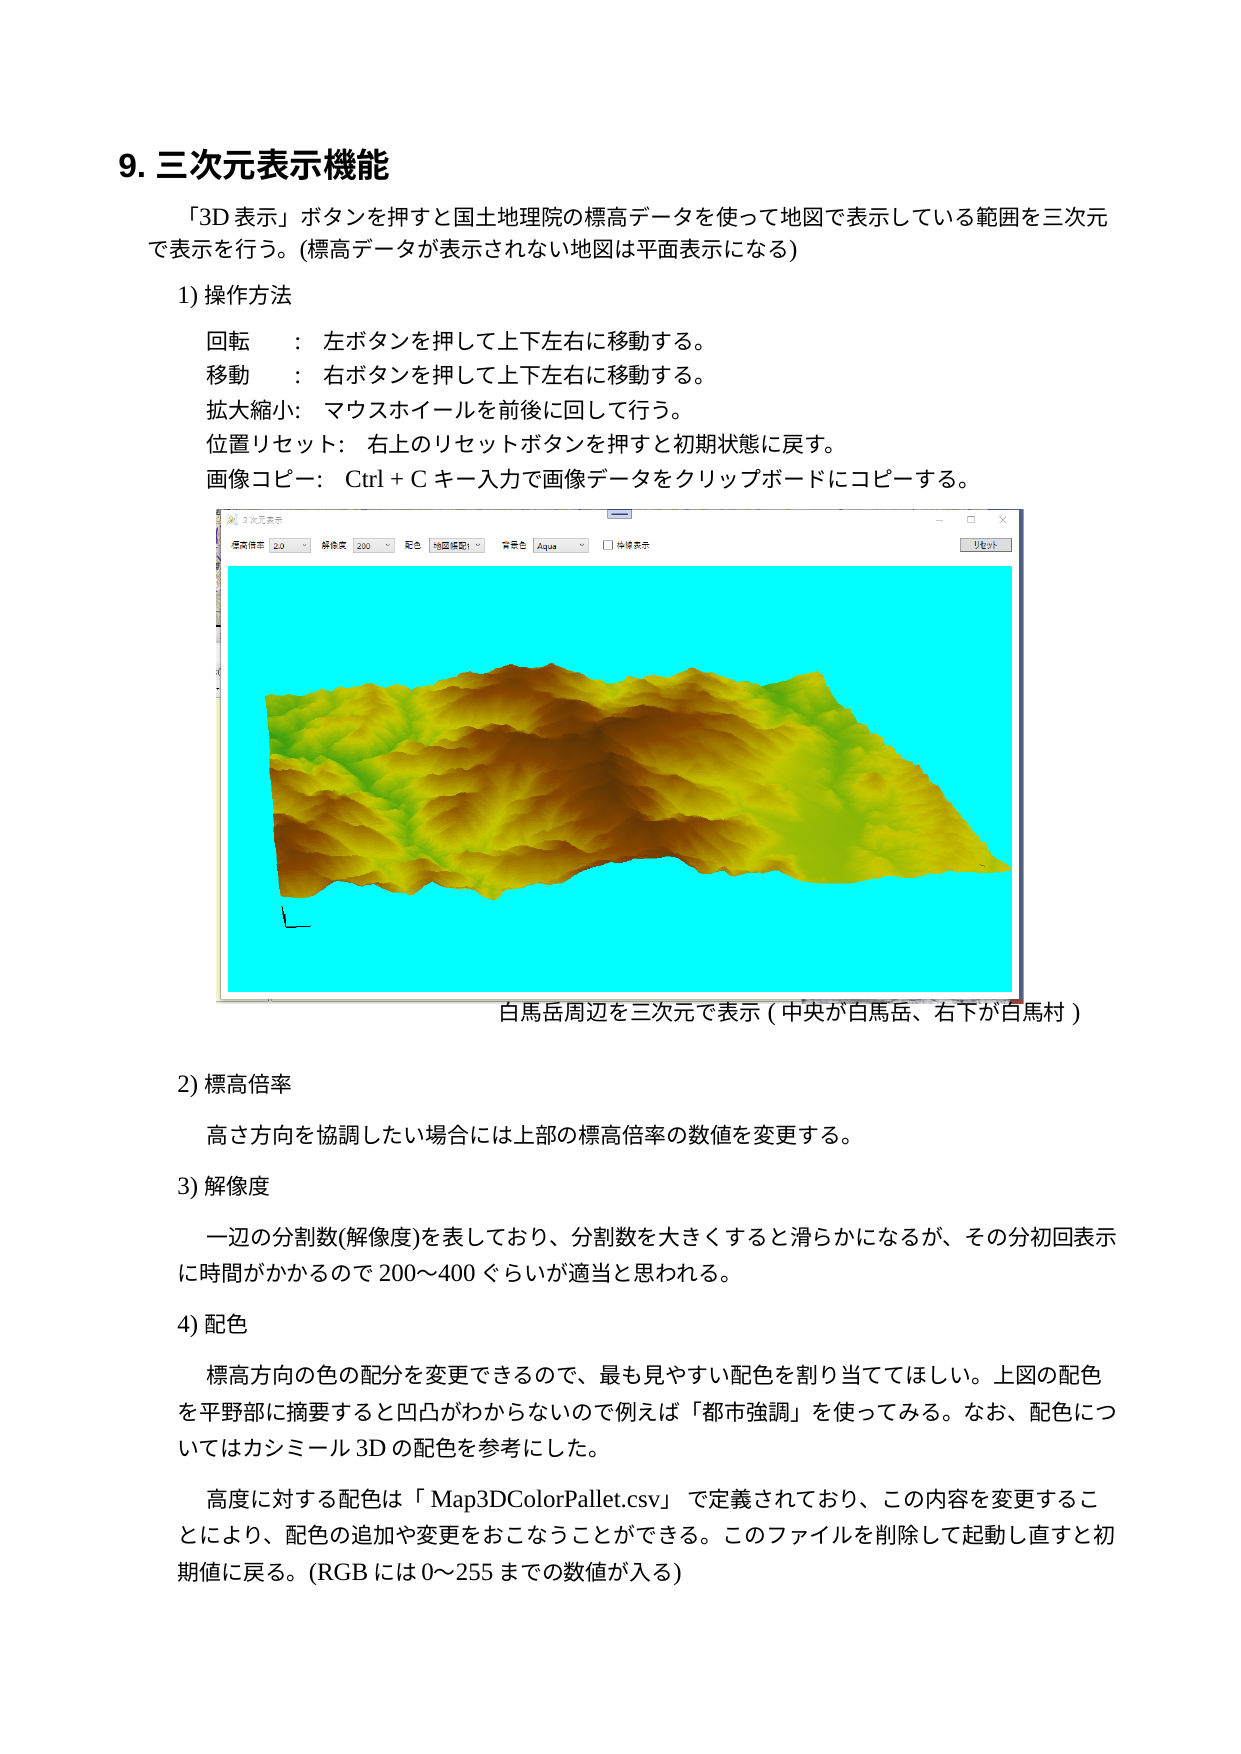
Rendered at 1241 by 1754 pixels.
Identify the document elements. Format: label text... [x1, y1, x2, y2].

text 拡大縮小: マウスホイールを前後に回して行う。 [177, 393, 1122, 424]
text 標高方向の色の配分を変更できるので、最も見やすい配色を割り当ててほしい。上図の配色を平野部に摘要すると凹凸がわからないので例えば「都市強調」を使ってみる。なお、配色についてはカシミール3Dの配色を参考にした。 [177, 1358, 1122, 1463]
subtitle 9. 三次元表示機能 [118, 139, 1122, 187]
text 3) 解像度 [148, 1169, 1122, 1201]
text 高さ方向を協調したい場合には上部の標高倍率の数値を変更する。 [177, 1118, 1122, 1150]
picture [216, 509, 1024, 1004]
text 一辺の分割数(解像度)を表しており、分割数を大きくすると滑らかになるが、その分初回表示に時間がかかるので200～400ぐらいが適当と思われる。 [177, 1220, 1122, 1288]
text 「3D表示」ボタンを押すと国土地理院の標高データを使って地図で表示している範囲を三次元で表示を行う。(標高データが表示されない地図は平面表示になる) [148, 200, 1122, 263]
text 画像コピー: Ctrl + C キー入力で画像データをクリップボードにコピーする。 [177, 462, 1122, 493]
text 移動 : 右ボタンを押して上下左右に移動する。 [177, 358, 1122, 390]
text 回転 : 左ボタンを押して上下左右に移動する。 [177, 324, 1122, 356]
text 2) 標高倍率 [148, 1067, 1122, 1099]
text 1) 操作方法 [148, 278, 1122, 309]
text 高度に対する配色は「 Map3DColorPallet.csv」 で定義されており、この内容を変更することにより、配色の追加や変更をおこなうことができる。このファイルを削除して起動し直すと初期値に戻る。(RGBには0～255までの数値が入る) [177, 1482, 1122, 1586]
text 4) 配色 [148, 1307, 1122, 1339]
text 位置リセット: 右上のリセットボタンを押すと初期状態に戻す。 [177, 427, 1122, 459]
